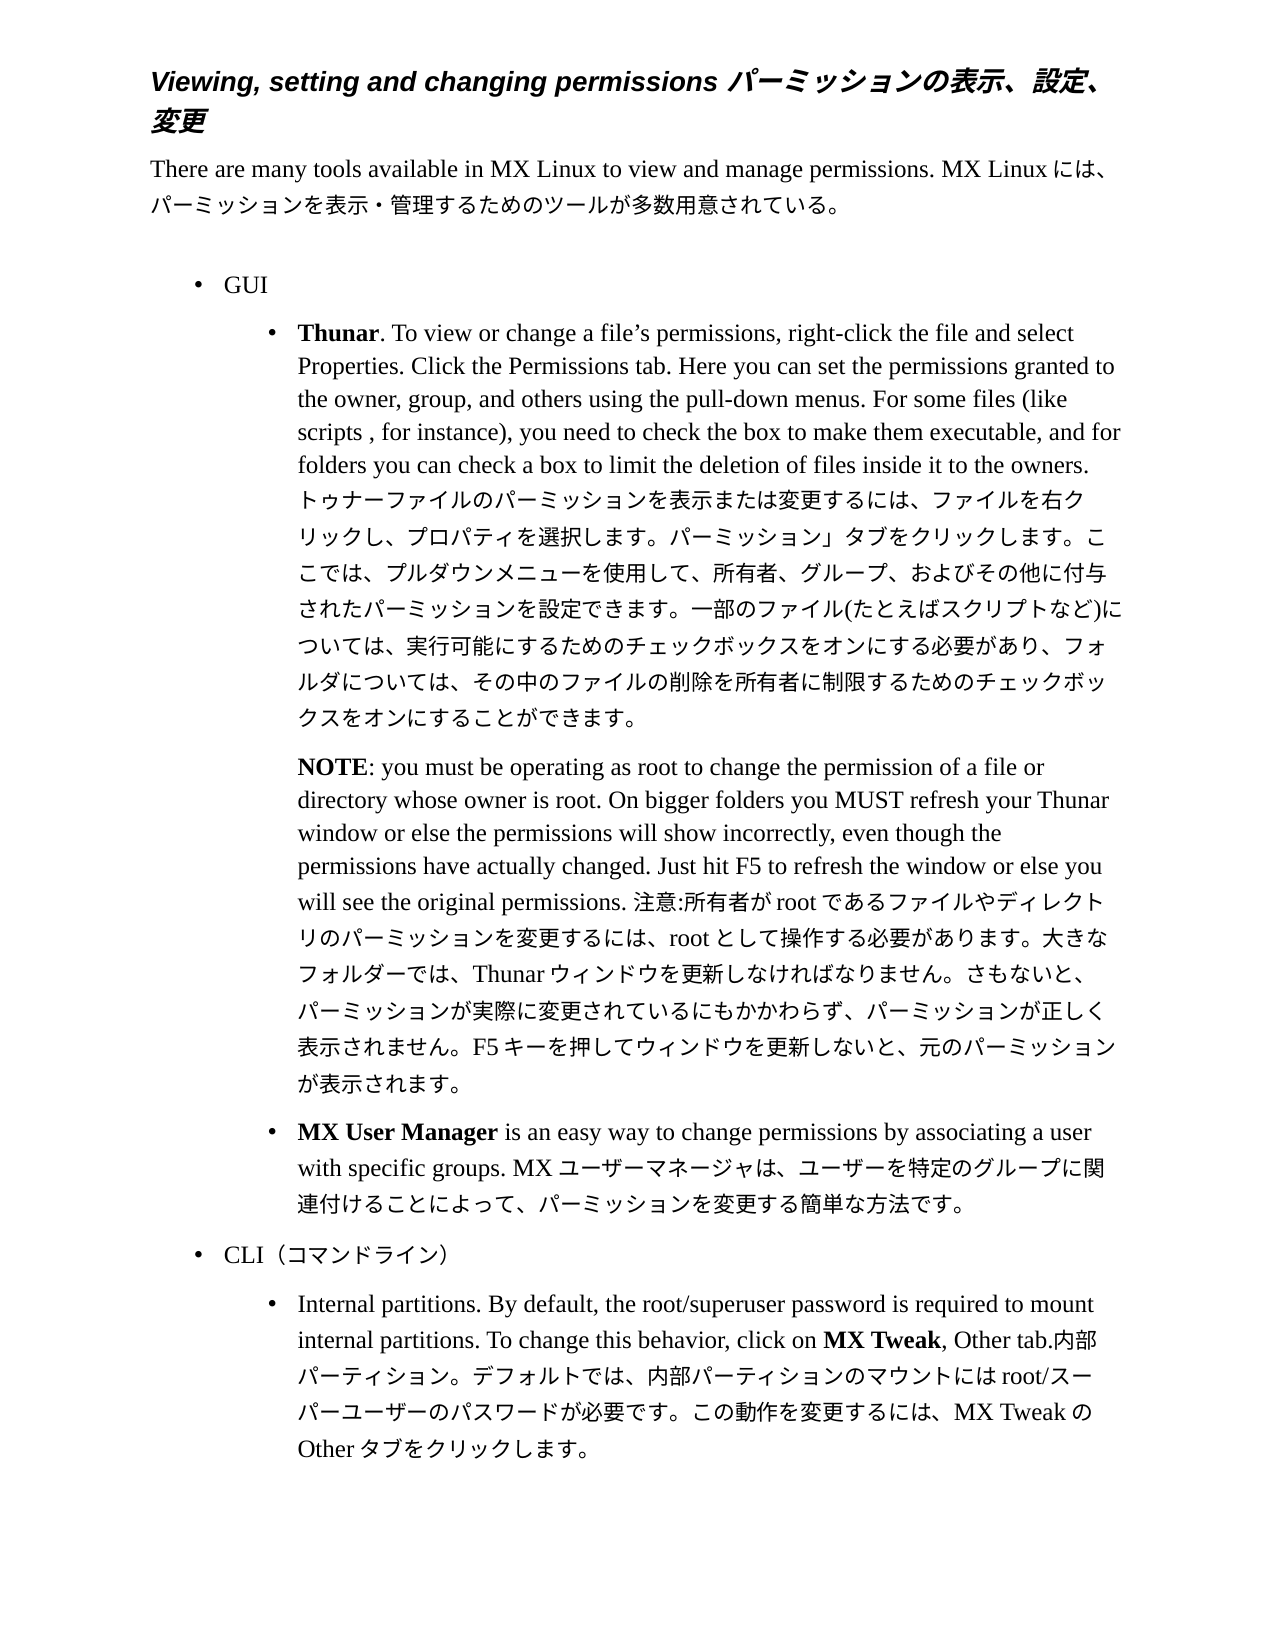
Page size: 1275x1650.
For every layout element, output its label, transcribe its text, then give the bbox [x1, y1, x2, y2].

list GUI [194, 270, 1125, 299]
list Thunar. To view or change a file’s permissions, right-click the file and select Properties. Click the Permissions tab. Here you can set the permissions granted to the owner, group, and others using the pull-down menus. For some files (like scripts , for instance), you need to check the box to make them executable, and for folders you can check a box to limit the deletion of files inside it to the owners. トゥナーファイルのパーミッションを表示または変更するには、ファイルを右クリックし、プロパティを選択します。パーミッション」タブをクリックします。ここでは、プルダウンメニューを使用して、所有者、グループ、およびその他に付与されたパーミッションを設定できます。一部のファイル(たとえばスクリプトなど)については、実行可能にするためのチェックボックスをオンにする必要があり、フォルダについては、その中のファイルの削除を所有者に制限するためのチェックボックスをオンにすることができます。 [268, 318, 1125, 733]
subtitle Viewing, setting and changing permissions パーミッションの表示、設定、変更 [150, 59, 1125, 139]
list Internal partitions. By default, the root/superuser password is required to mount internal partitions. To change this behavior, click on MX Tweak, Other tab.内部パーティション。デフォルトでは、内部パーティションのマウントにはroot/スーパーユーザーのパスワードが必要です。この動作を変更するには、MX TweakのOtherタブをクリックします。 [268, 1289, 1125, 1463]
list MX User Manager is an easy way to change permissions by associating a user with specific groups. MXユーザーマネージャは、ユーザーを特定のグループに関連付けることによって、パーミッションを変更する簡単な方法です。 [268, 1117, 1125, 1219]
list NOTE: you must be operating as root to change the permission of a file or directory whose owner is root. On bigger folders you MUST refresh your Thunar window or else the permissions will show incorrectly, even though the permissions have actually changed. Just hit F5 to refresh the window or else you will see the original permissions. 注意:所有者がrootであるファイルやディレクトリのパーミッションを変更するには、rootとして操作する必要があります。大きなフォルダーでは、Thunarウィンドウを更新しなければなりません。さもないと、パーミッションが実際に変更されているにもかかわらず、パーミッションが正しく表示されません。F5キーを押してウィンドウを更新しないと、元のパーミッションが表示されます。 [268, 752, 1125, 1098]
list CLI（コマンドライン） [194, 1238, 1125, 1270]
text There are many tools available in MX Linux to view and manage permissions. MX Linuxには、パーミッションを表示・管理するためのツールが多数用意されている。 [150, 152, 1125, 220]
